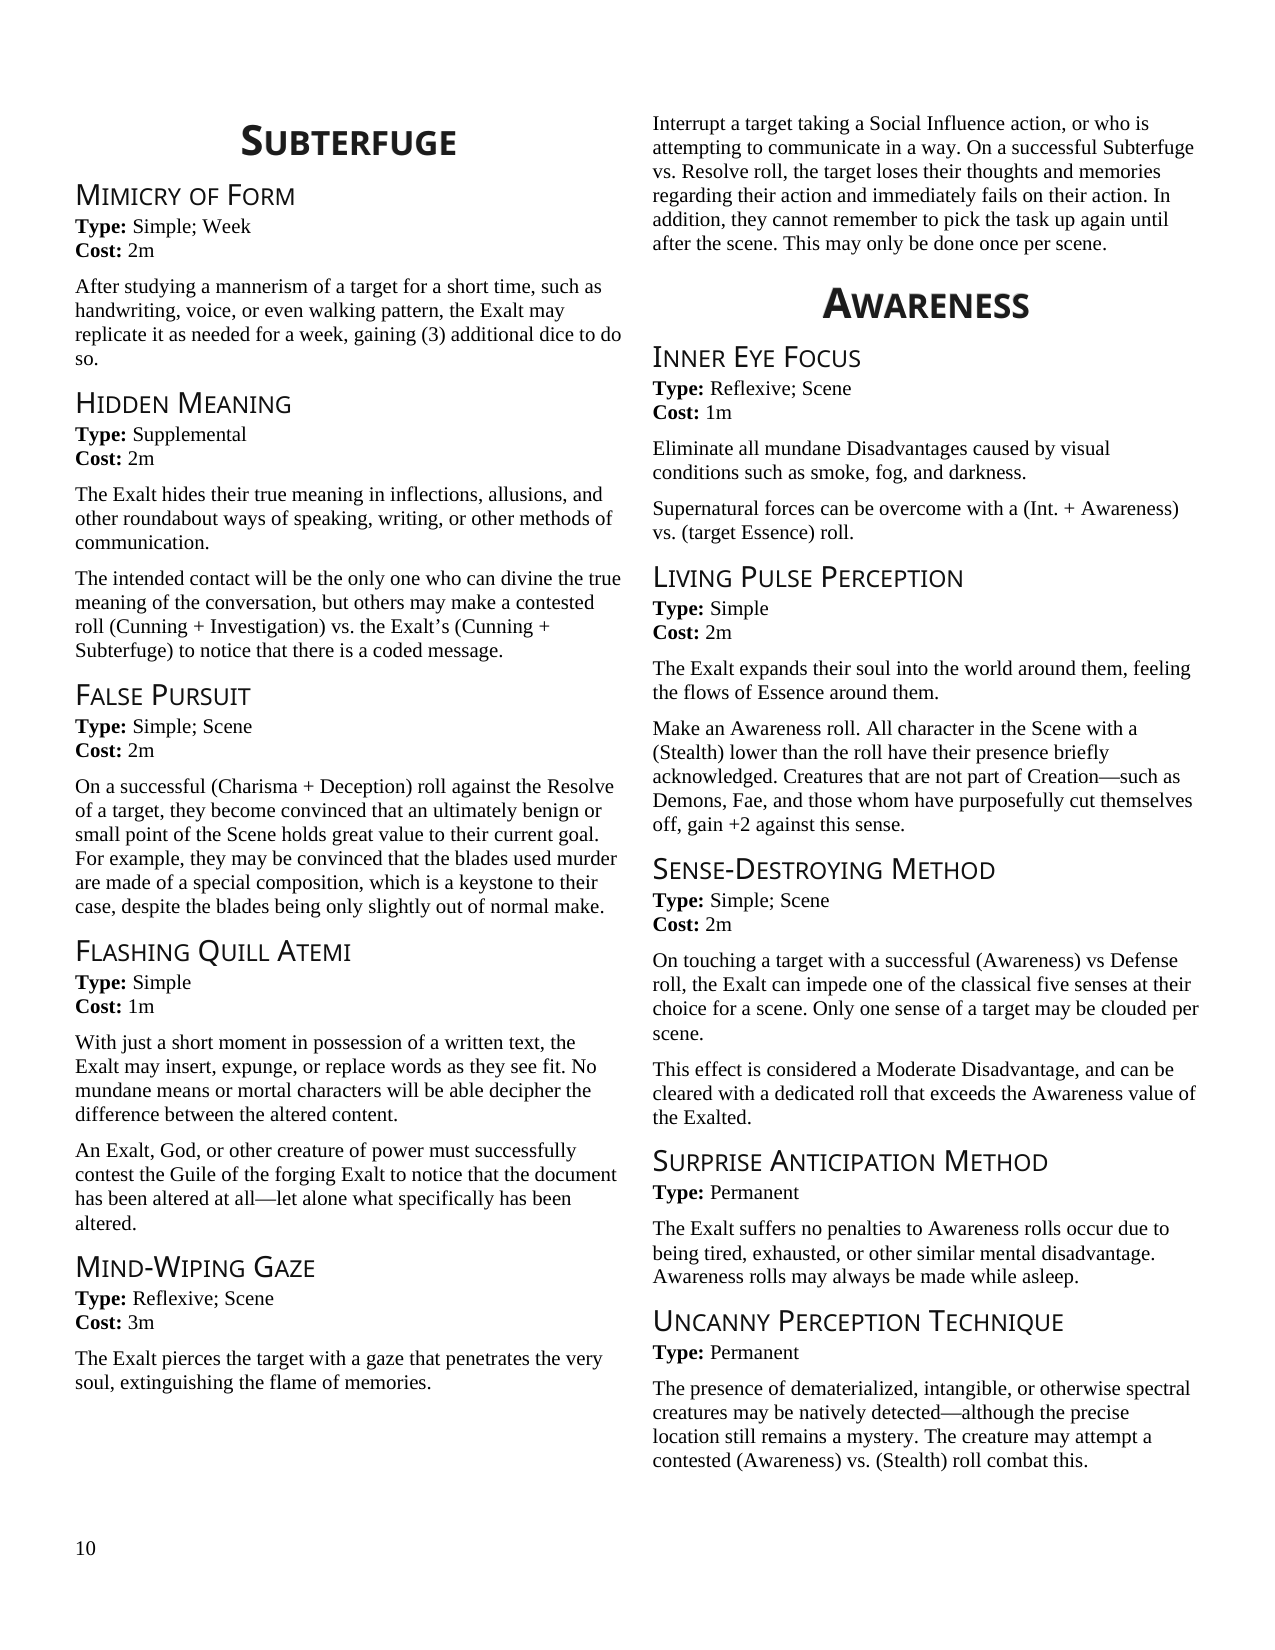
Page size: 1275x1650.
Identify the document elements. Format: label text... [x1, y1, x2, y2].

text Type: Reflexive; Scene Cost: 3m [75, 1286, 622, 1334]
text Type: Simple Cost: 1m [75, 970, 622, 1018]
subtitle Surprise Anticipation Method [652, 1141, 1200, 1180]
subtitle Mind-Wiping Gaze [75, 1246, 622, 1286]
subtitle False Pursuit [75, 674, 622, 714]
text Type: Simple; Week Cost: 2m [75, 213, 622, 262]
subtitle Subterfuge [75, 111, 622, 168]
subtitle Sense-Destroying Method [652, 848, 1200, 888]
subtitle Hidden Meaning [75, 382, 622, 422]
subtitle Uncanny Perception Technique [652, 1301, 1200, 1340]
text On touching a target with a successful (Awareness) vs Defense roll, the Exalt can impede one of the classical five senses at their choice for a scene. Only one sense of a target may be clouded per scene. [652, 948, 1200, 1044]
text Interrupt a target taking a Social Influence action, or who is attempting to communicate in a way. On a successful Subterfuge vs. Resolve roll, the target loses their thoughts and memories regarding their action and immediately fails on their action. In addition, they cannot remember to pick the task up again until after the scene. This may only be done once per scene. [652, 111, 1200, 255]
text Type: Reflexive; Scene Cost: 1m [652, 376, 1200, 424]
text Type: Supplemental Cost: 2m [75, 422, 622, 470]
subtitle Awareness [652, 273, 1200, 330]
text Type: Permanent [652, 1180, 1200, 1204]
text The presence of dematerialized, intangible, or otherwise spectral creatures may be natively detected—although the precise location still remains a mystery. The creature may attempt a contested (Awareness) vs. (Stealth) roll combat this. [652, 1376, 1200, 1472]
text The Exalt hides their true meaning in inflections, allusions, and other roundabout ways of speaking, writing, or other methods of communication. [75, 482, 622, 554]
text An Exalt, God, or other creature of power must successfully contest the Guile of the forging Exalt to notice that the document has been altered at all—let alone what specifically has been altered. [75, 1138, 622, 1234]
text Eliminate all mundane Disadvantages caused by visual conditions such as smoke, fog, and darkness. [652, 436, 1200, 484]
text The Exalt pierces the target with a gaze that penetrates the very soul, extinguishing the flame of memories. [75, 1346, 622, 1394]
text The intended contact will be the only one who can divine the true meaning of the conversation, but others may make a contested roll (Cunning + Investigation) vs. the Exalt’s (Cunning + Subterfuge) to notice that there is a coded message. [75, 566, 622, 662]
text Make an Awareness roll. All character in the Scene with a (Stealth) lower than the roll have their presence briefly acknowledged. Creatures that are not part of Creation—such as Demons, Fae, and those whom have purposefully cut themselves off, gain +2 against this sense. [652, 716, 1200, 836]
text Type: Simple; Scene Cost: 2m [652, 888, 1200, 936]
text Type: Permanent [652, 1340, 1200, 1364]
text After studying a mannerism of a target for a short time, such as handwriting, voice, or even walking pattern, the Exalt may replicate it as needed for a week, gaining (3) additional dice to do so. [75, 274, 622, 370]
text Type: Simple; Scene Cost: 2m [75, 714, 622, 762]
subtitle Inner Eye Focus [652, 336, 1200, 376]
text Supernatural forces can be overcome with a (Int. + Awareness) vs. (target Essence) roll. [652, 496, 1200, 544]
text The Exalt suffers no penalties to Awareness rolls occur due to being tired, exhausted, or other similar mental disadvantage. Awareness rolls may always be made while asleep. [652, 1216, 1200, 1288]
text On a successful (Charisma + Deception) roll against the Resolve of a target, they become convinced that an ultimately benign or small point of the Scene holds great value to their current goal. For example, they may be convinced that the blades used murder are made of a special composition, which is a keystone to their case, despite the blades being only slightly out of normal make. [75, 774, 622, 918]
text Type: Simple Cost: 2m [652, 596, 1200, 644]
subtitle Flashing Quill Atemi [75, 930, 622, 970]
subtitle Living Pulse Perception [652, 556, 1200, 596]
text This effect is considered a Moderate Disadvantage, and can be cleared with a dedicated roll that exceeds the Awareness value of the Exalted. [652, 1056, 1200, 1129]
text The Exalt expands their soul into the world around them, feeling the flows of Essence around them. [652, 656, 1200, 704]
text With just a short moment in possession of a written text, the Exalt may insert, expunge, or replace words as they see fit. No mundane means or mortal characters will be able decipher the difference between the altered content. [75, 1030, 622, 1126]
subtitle Mimicry of Form [75, 174, 622, 213]
